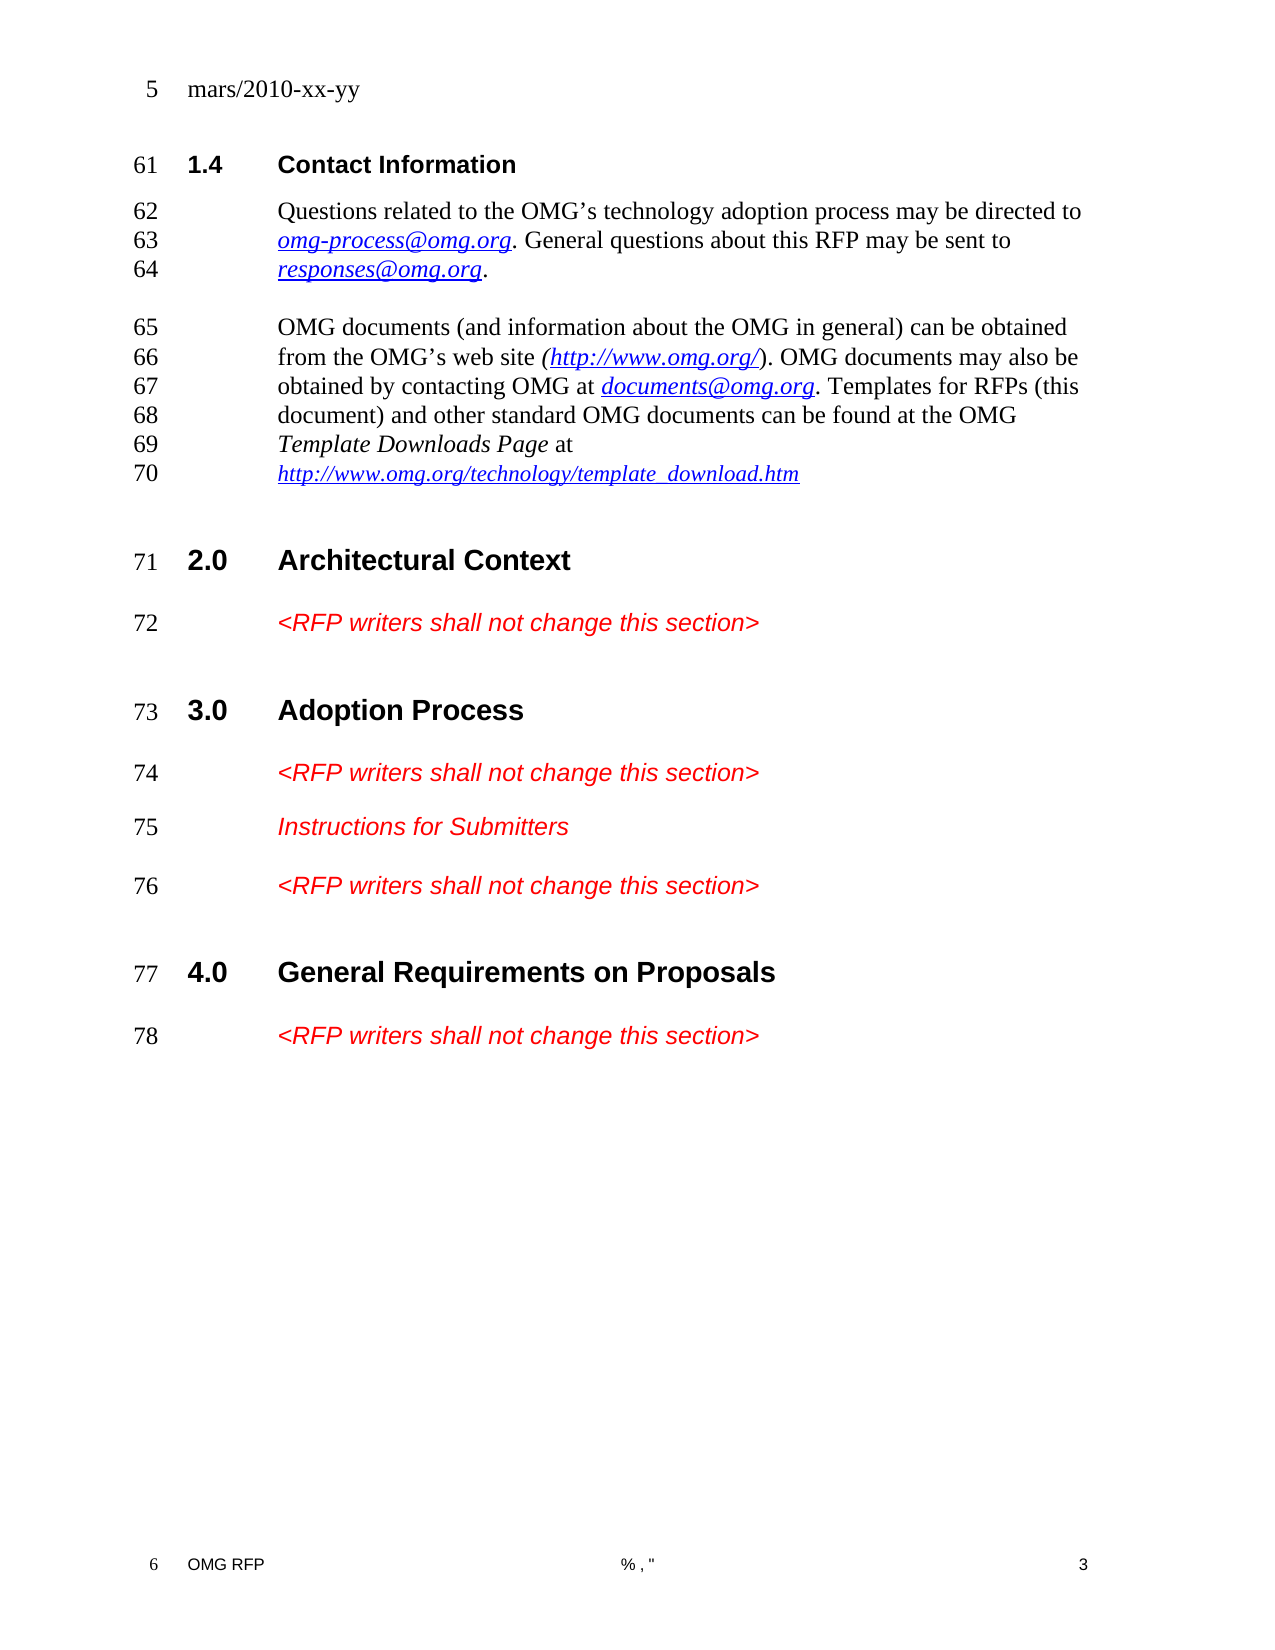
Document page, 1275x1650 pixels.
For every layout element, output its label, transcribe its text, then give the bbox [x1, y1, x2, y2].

subtitle Architectural Context [187, 544, 1087, 577]
text OMG documents (and information about the OMG in general) can be obtained from the OMG’s web site (http://www.omg.org/). OMG documents may also be obtained by contacting OMG at documents@omg.org. Templates for RFPs (this document) and other standard OMG documents can be found at the OMG Template Downloads Page at http://www.omg.org/technology/template_download.htm [277, 312, 1087, 487]
subtitle Contact Information [187, 150, 1087, 179]
text <RFP writers shall not change this section> [277, 758, 1087, 787]
text Questions related to the OMG’s technology adoption process may be directed to omg-process@omg.org. General questions about this RFP may be sent to responses@omg.org. [277, 196, 1087, 283]
subtitle Adoption Process [187, 694, 1087, 727]
text <RFP writers shall not change this section> [277, 871, 1087, 900]
subtitle General Requirements on Proposals [187, 956, 1087, 989]
text <RFP writers shall not change this section> [277, 1021, 1087, 1050]
